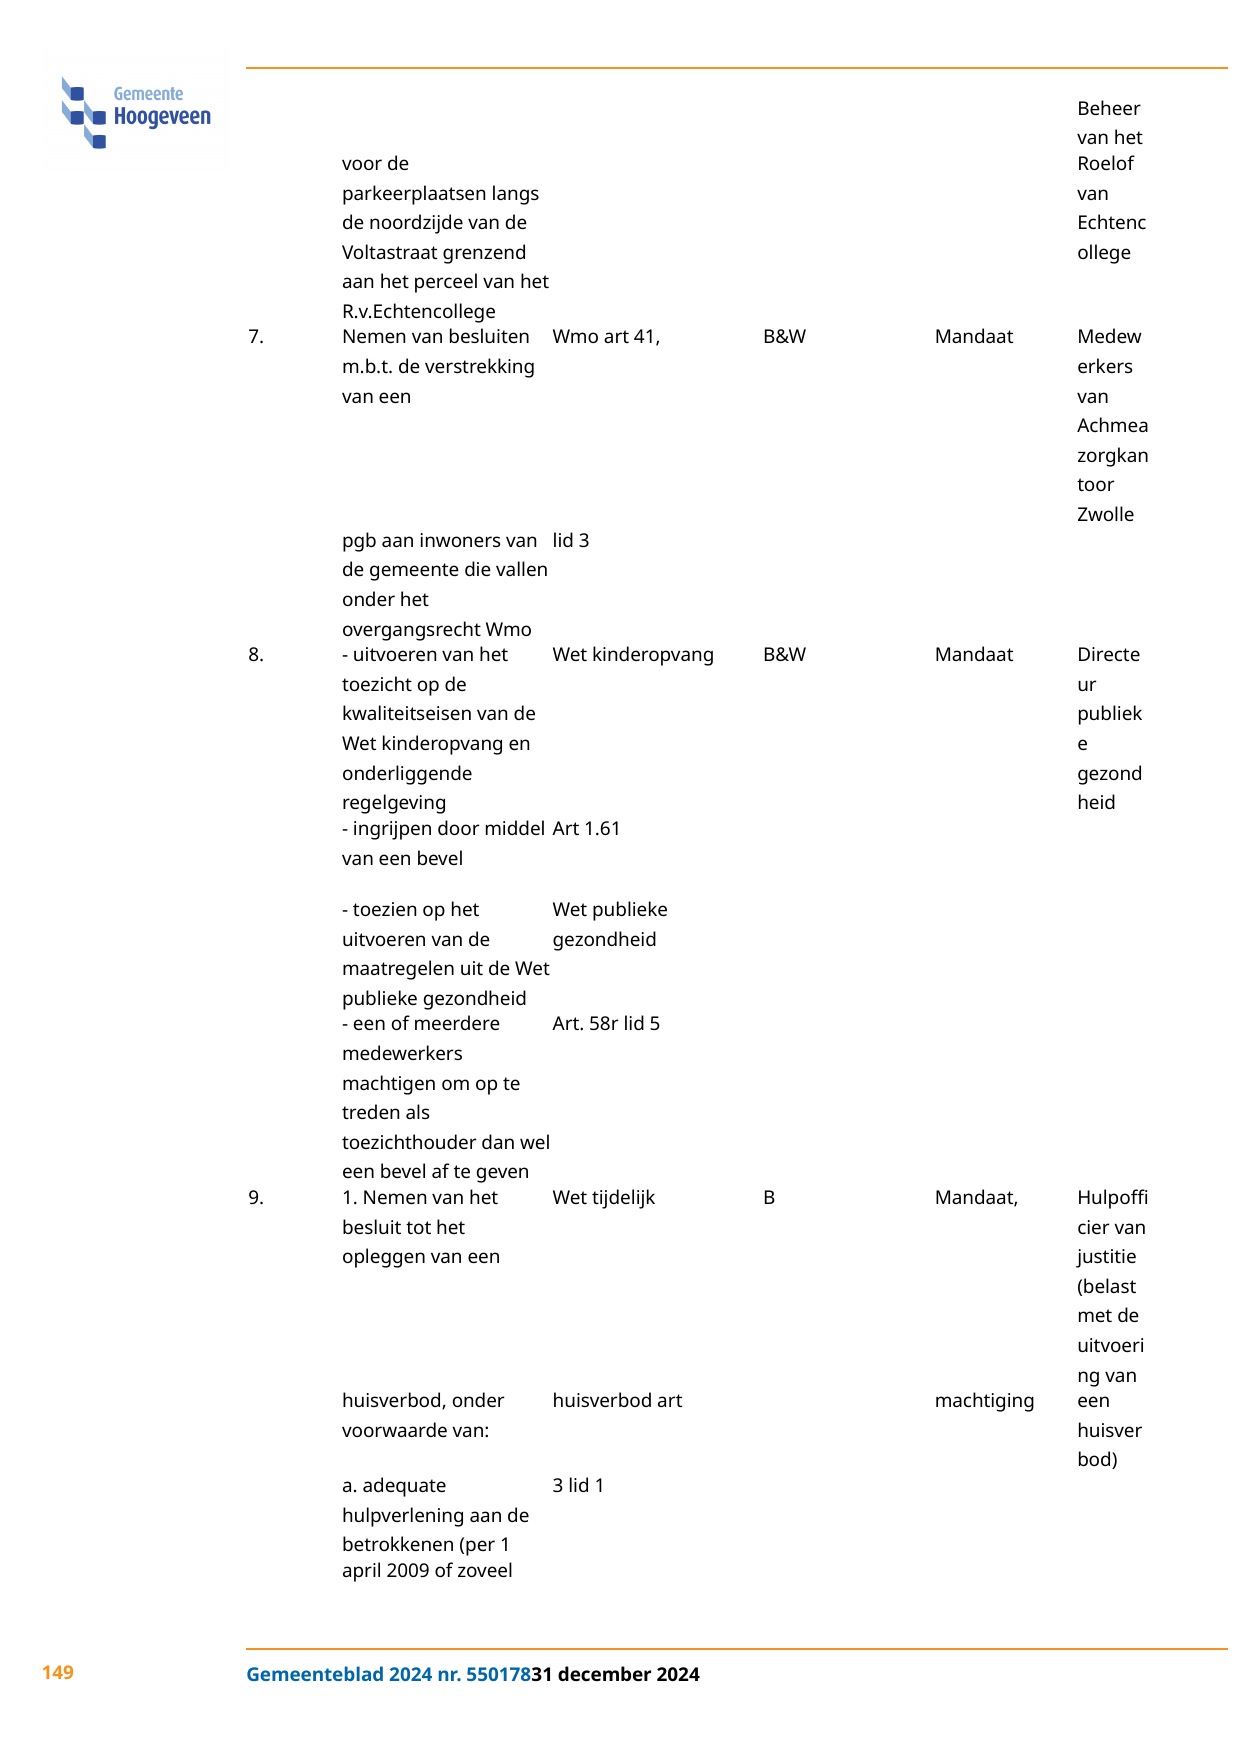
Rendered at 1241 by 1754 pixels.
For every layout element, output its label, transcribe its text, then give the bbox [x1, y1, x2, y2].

table_cell Directeur publieke gezondheid [1077, 641, 1152, 815]
table_cell huisverbod, onder voorwaarde van: [342, 1388, 552, 1472]
table_cell 3 lid 1 [553, 1473, 763, 1557]
table_cell [248, 1388, 342, 1472]
table_cell Art. 58r lid 5 [553, 1011, 763, 1184]
table_cell [248, 150, 342, 324]
table_cell [1077, 870, 1152, 896]
table_cell [553, 95, 763, 150]
table_cell [763, 95, 934, 150]
table_cell B&W [763, 324, 934, 527]
table_cell [248, 815, 342, 870]
table_cell [248, 1473, 342, 1557]
table_cell [342, 870, 552, 896]
table_cell [763, 1011, 934, 1184]
table_cell [553, 150, 763, 324]
table_cell [1077, 815, 1152, 870]
table_cell voor de parkeerplaatsen langs de noordzijde van de Voltastraat grenzend aan het perceel van het R.v.Echtencollege [342, 150, 552, 324]
table_cell machtiging [935, 1388, 1077, 1472]
table_cell Beheer van het [1077, 95, 1152, 150]
table_cell [763, 1473, 934, 1557]
table_cell [248, 896, 342, 1011]
table_cell [763, 150, 934, 324]
table_cell [935, 527, 1077, 641]
table_cell [553, 1557, 763, 1583]
table_cell - ingrijpen door middel van een bevel [342, 815, 552, 870]
table_cell - uitvoeren van het toezicht op de kwaliteitseisen van de Wet kinderopvang en onderliggende regelgeving [342, 641, 552, 815]
table_cell een huisverbod) [1077, 1388, 1152, 1472]
table_cell huisverbod art [553, 1388, 763, 1472]
table_cell Nemen van besluiten m.b.t. de verstrekking van een [342, 324, 552, 527]
table_cell [935, 1011, 1077, 1184]
table_cell Medewerkers van Achmea zorgkantoor Zwolle [1077, 324, 1152, 527]
table_cell [248, 870, 342, 896]
table_cell [342, 95, 552, 150]
table_cell Wmo art 41, [553, 324, 763, 527]
table_cell 8. [248, 641, 342, 815]
table_cell [1077, 1011, 1152, 1184]
table_cell Mandaat [935, 324, 1077, 527]
table_cell Wet publieke gezondheid [553, 896, 763, 1011]
table_cell [935, 870, 1077, 896]
table_cell - toezien op het uitvoeren van de maatregelen uit de Wet publieke gezondheid [342, 896, 552, 1011]
table_cell [763, 527, 934, 641]
table_cell 1. Nemen van het besluit tot het opleggen van een [342, 1184, 552, 1387]
table_cell 7. [248, 324, 342, 527]
table_cell 9. [248, 1184, 342, 1387]
table_cell [763, 1557, 934, 1583]
table_cell [248, 95, 342, 150]
table_cell [935, 1557, 1077, 1583]
table_cell [1077, 1473, 1152, 1557]
table_cell [763, 1388, 934, 1472]
table_cell [248, 1011, 342, 1184]
table_cell B&W [763, 641, 934, 815]
table_cell [553, 870, 763, 896]
table_cell a. adequate hulpverlening aan de betrokkenen (per 1 [342, 1473, 552, 1557]
table_cell B [763, 1184, 934, 1387]
table_cell Wet tijdelijk [553, 1184, 763, 1387]
table_cell Mandaat, [935, 1184, 1077, 1387]
table_cell lid 3 [553, 527, 763, 641]
table_cell [935, 896, 1077, 1011]
table_cell [1077, 527, 1152, 641]
table_cell Wet kinderopvang [553, 641, 763, 815]
table_cell Roelof van Echtencollege [1077, 150, 1152, 324]
table_cell [763, 870, 934, 896]
table_cell april 2009 of zoveel [342, 1557, 552, 1583]
table_cell [763, 815, 934, 870]
table_cell [248, 527, 342, 641]
table_cell [763, 896, 934, 1011]
table_cell [935, 1473, 1077, 1557]
table_cell Art 1.61 [553, 815, 763, 870]
picture [41, 47, 231, 172]
table_cell pgb aan inwoners van de gemeente die vallen onder het overgangsrecht Wmo [342, 527, 552, 641]
table_cell - een of meerdere medewerkers machtigen om op te treden als toezichthouder dan wel een bevel af te geven [342, 1011, 552, 1184]
table_cell [935, 815, 1077, 870]
table_cell Mandaat [935, 641, 1077, 815]
table_cell [935, 95, 1077, 150]
table_cell [1077, 896, 1152, 1011]
table_cell [935, 150, 1077, 324]
table_cell [1077, 1557, 1152, 1583]
table_cell [248, 1557, 342, 1583]
table_cell Hulpofficier van justitie (belast met de uitvoering van [1077, 1184, 1152, 1387]
